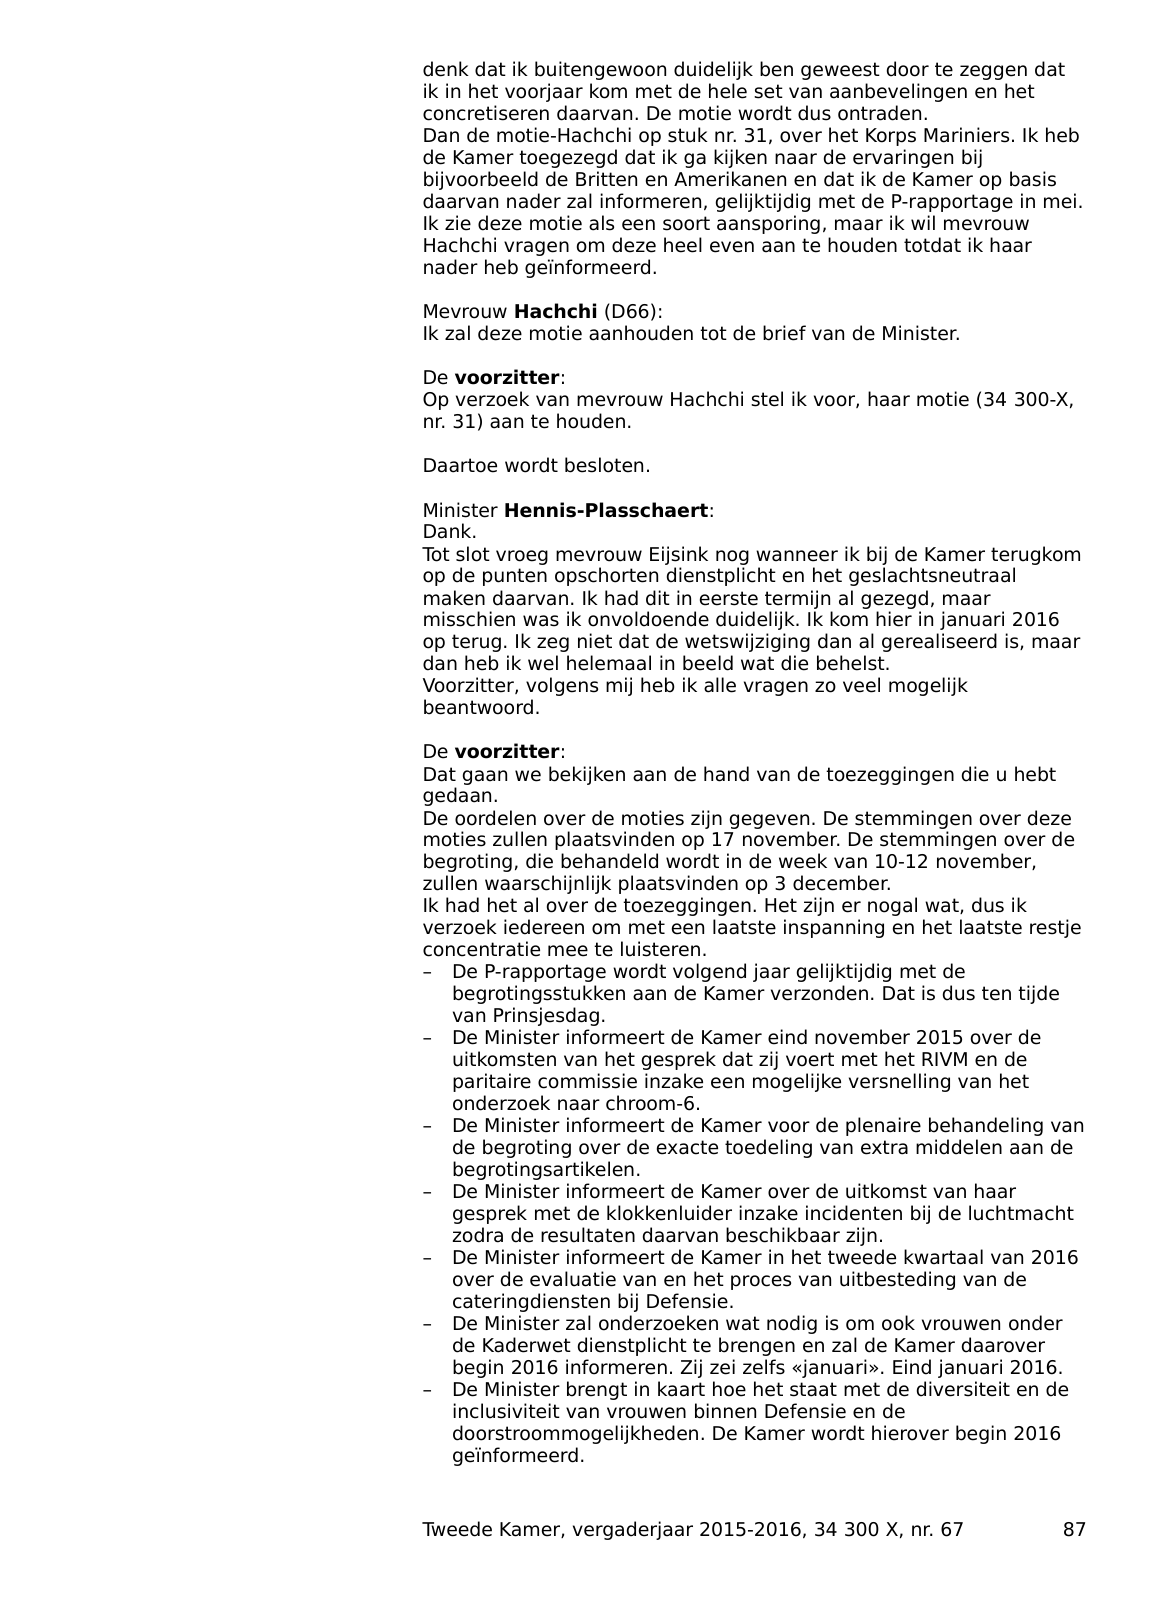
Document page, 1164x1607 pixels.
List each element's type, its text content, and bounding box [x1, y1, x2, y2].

text – De Minister informeert de Kamer voor de plenaire behandeling van de begroting over de exacte toedeling van extra middelen aan de begrotingsartikelen. [422, 1115, 1087, 1181]
text Voorzitter, volgens mij heb ik alle vragen zo veel mogelijk beantwoord. [422, 675, 1087, 719]
text Mevrouw Hachchi (D66): [422, 301, 1087, 323]
text Ik zal deze motie aanhouden tot de brief van de Minister. [422, 323, 1087, 345]
text Ik had het al over de toezeggingen. Het zijn er nogal wat, dus ik verzoek iedereen om met een laatste inspanning en het laatste restje concentratie mee te luisteren. [422, 895, 1087, 961]
text De voorzitter: [422, 741, 1087, 763]
text Daartoe wordt besloten. [422, 455, 1087, 477]
text Tot slot vroeg mevrouw Eijsink nog wanneer ik bij de Kamer terugkom op de punten opschorten dienstplicht en het geslachtsneutraal maken daarvan. Ik had dit in eerste termijn al gezegd, maar misschien was ik onvoldoende duidelijk. Ik kom hier in januari 2016 op terug. Ik zeg niet dat de wetswijziging dan al gerealiseerd is, maar dan heb ik wel helemaal in beeld wat die behelst. [422, 543, 1087, 675]
text – De Minister informeert de Kamer in het tweede kwartaal van 2016 over de evaluatie van en het proces van uitbesteding van de cateringdiensten bij Defensie. [422, 1247, 1087, 1313]
text – De Minister informeert de Kamer eind november 2015 over de uitkomsten van het gesprek dat zij voert met het RIVM en de paritaire commissie inzake een mogelijke versnelling van het onderzoek naar chroom-6. [422, 1027, 1087, 1115]
text Dat gaan we bekijken aan de hand van de toezeggingen die u hebt gedaan. [422, 763, 1087, 807]
text Dan de motie-Hachchi op stuk nr. 31, over het Korps Mariniers. Ik heb de Kamer toegezegd dat ik ga kijken naar de ervaringen bij bijvoorbeeld de Britten en Amerikanen en dat ik de Kamer op basis daarvan nader zal informeren, gelijktijdig met de P-rapportage in mei. Ik zie deze motie als een soort aansporing, maar ik wil mevrouw Hachchi vragen om deze heel even aan te houden totdat ik haar nader heb geïnformeerd. [422, 125, 1087, 279]
text denk dat ik buitengewoon duidelijk ben geweest door te zeggen dat ik in het voorjaar kom met de hele set van aanbevelingen en het concretiseren daarvan. De motie wordt dus ontraden. [422, 59, 1087, 125]
text – De Minister brengt in kaart hoe het staat met de diversiteit en de inclusiviteit van vrouwen binnen Defensie en de doorstroommogelijkheden. De Kamer wordt hierover begin 2016 geïnformeerd. [422, 1379, 1087, 1467]
text – De Minister zal onderzoeken wat nodig is om ook vrouwen onder de Kaderwet dienstplicht te brengen en zal de Kamer daarover begin 2016 informeren. Zij zei zelfs «januari». Eind januari 2016. [422, 1313, 1087, 1379]
text Dank. [422, 521, 1087, 543]
text – De P-rapportage wordt volgend jaar gelijktijdig met de begrotingsstukken aan de Kamer verzonden. Dat is dus ten tijde van Prinsjesdag. [422, 961, 1087, 1027]
text De oordelen over de moties zijn gegeven. De stemmingen over deze moties zullen plaatsvinden op 17 november. De stemmingen over de begroting, die behandeld wordt in de week van 10-12 november, zullen waarschijnlijk plaatsvinden op 3 december. [422, 807, 1087, 895]
text De voorzitter: [422, 367, 1087, 389]
text Op verzoek van mevrouw Hachchi stel ik voor, haar motie (34 300-X, nr. 31) aan te houden. [422, 389, 1087, 433]
text Minister Hennis-Plasschaert: [422, 499, 1087, 521]
text – De Minister informeert de Kamer over de uitkomst van haar gesprek met de klokkenluider inzake incidenten bij de luchtmacht zodra de resultaten daarvan beschikbaar zijn. [422, 1181, 1087, 1247]
